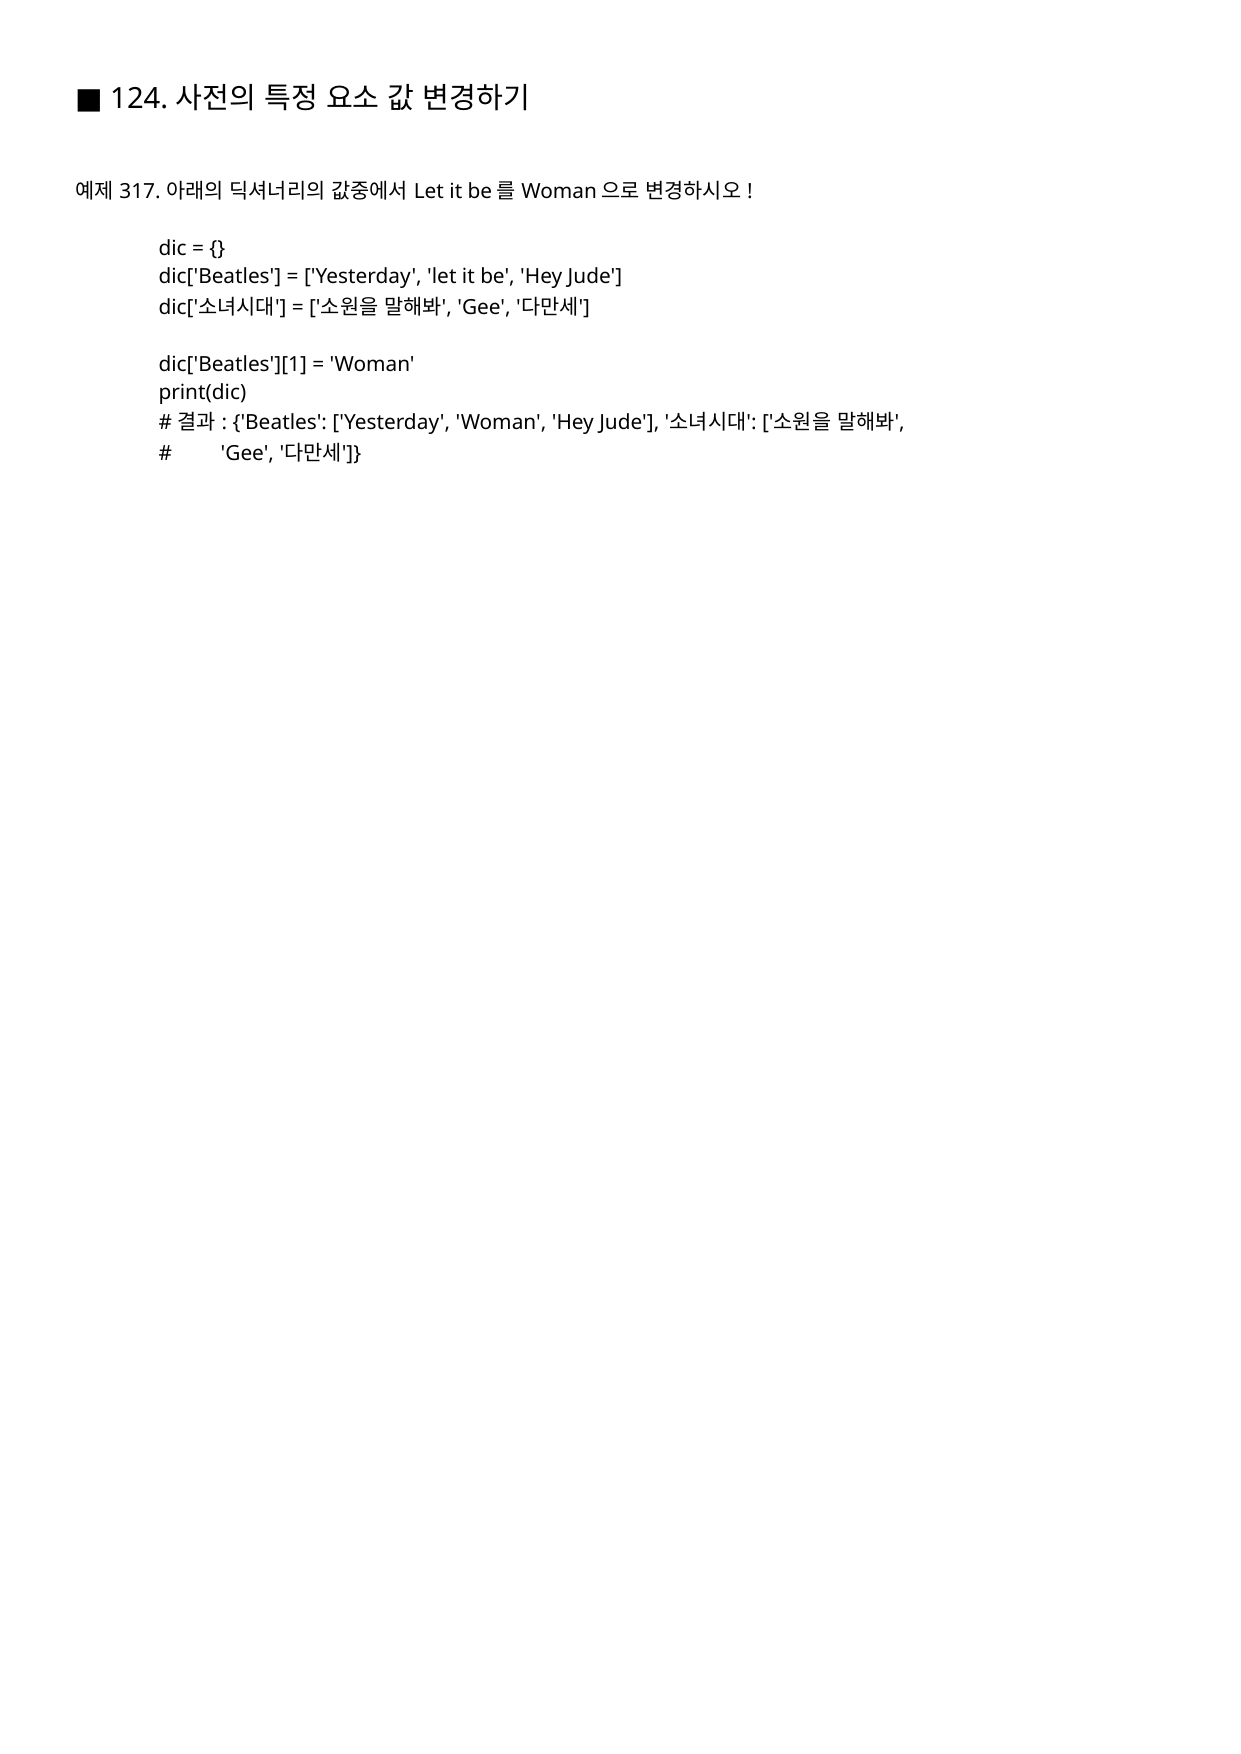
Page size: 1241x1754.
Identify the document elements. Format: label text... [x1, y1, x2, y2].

text print(dic) [75, 377, 1165, 406]
text # 'Gee', '다만세']} [75, 436, 1165, 466]
text dic = {} [75, 233, 1165, 261]
text # 결과 : {'Beatles': ['Yesterday', 'Woman', 'Hey Jude'], '소녀시대': ['소원을 말해봐', [75, 406, 1165, 436]
subtitle ■ 124. 사전의 특정 요소 값 변경하기 [75, 75, 1165, 117]
text 예제 317. 아래의 딕셔너리의 값중에서 Let it be를 Woman으로 변경하시오 ! [75, 174, 1165, 204]
text dic['소녀시대'] = ['소원을 말해봐', 'Gee', '다만세'] [75, 290, 1165, 320]
text dic['Beatles'][1] = 'Woman' [75, 349, 1165, 377]
text dic['Beatles'] = ['Yesterday', 'let it be', 'Hey Jude'] [75, 261, 1165, 290]
